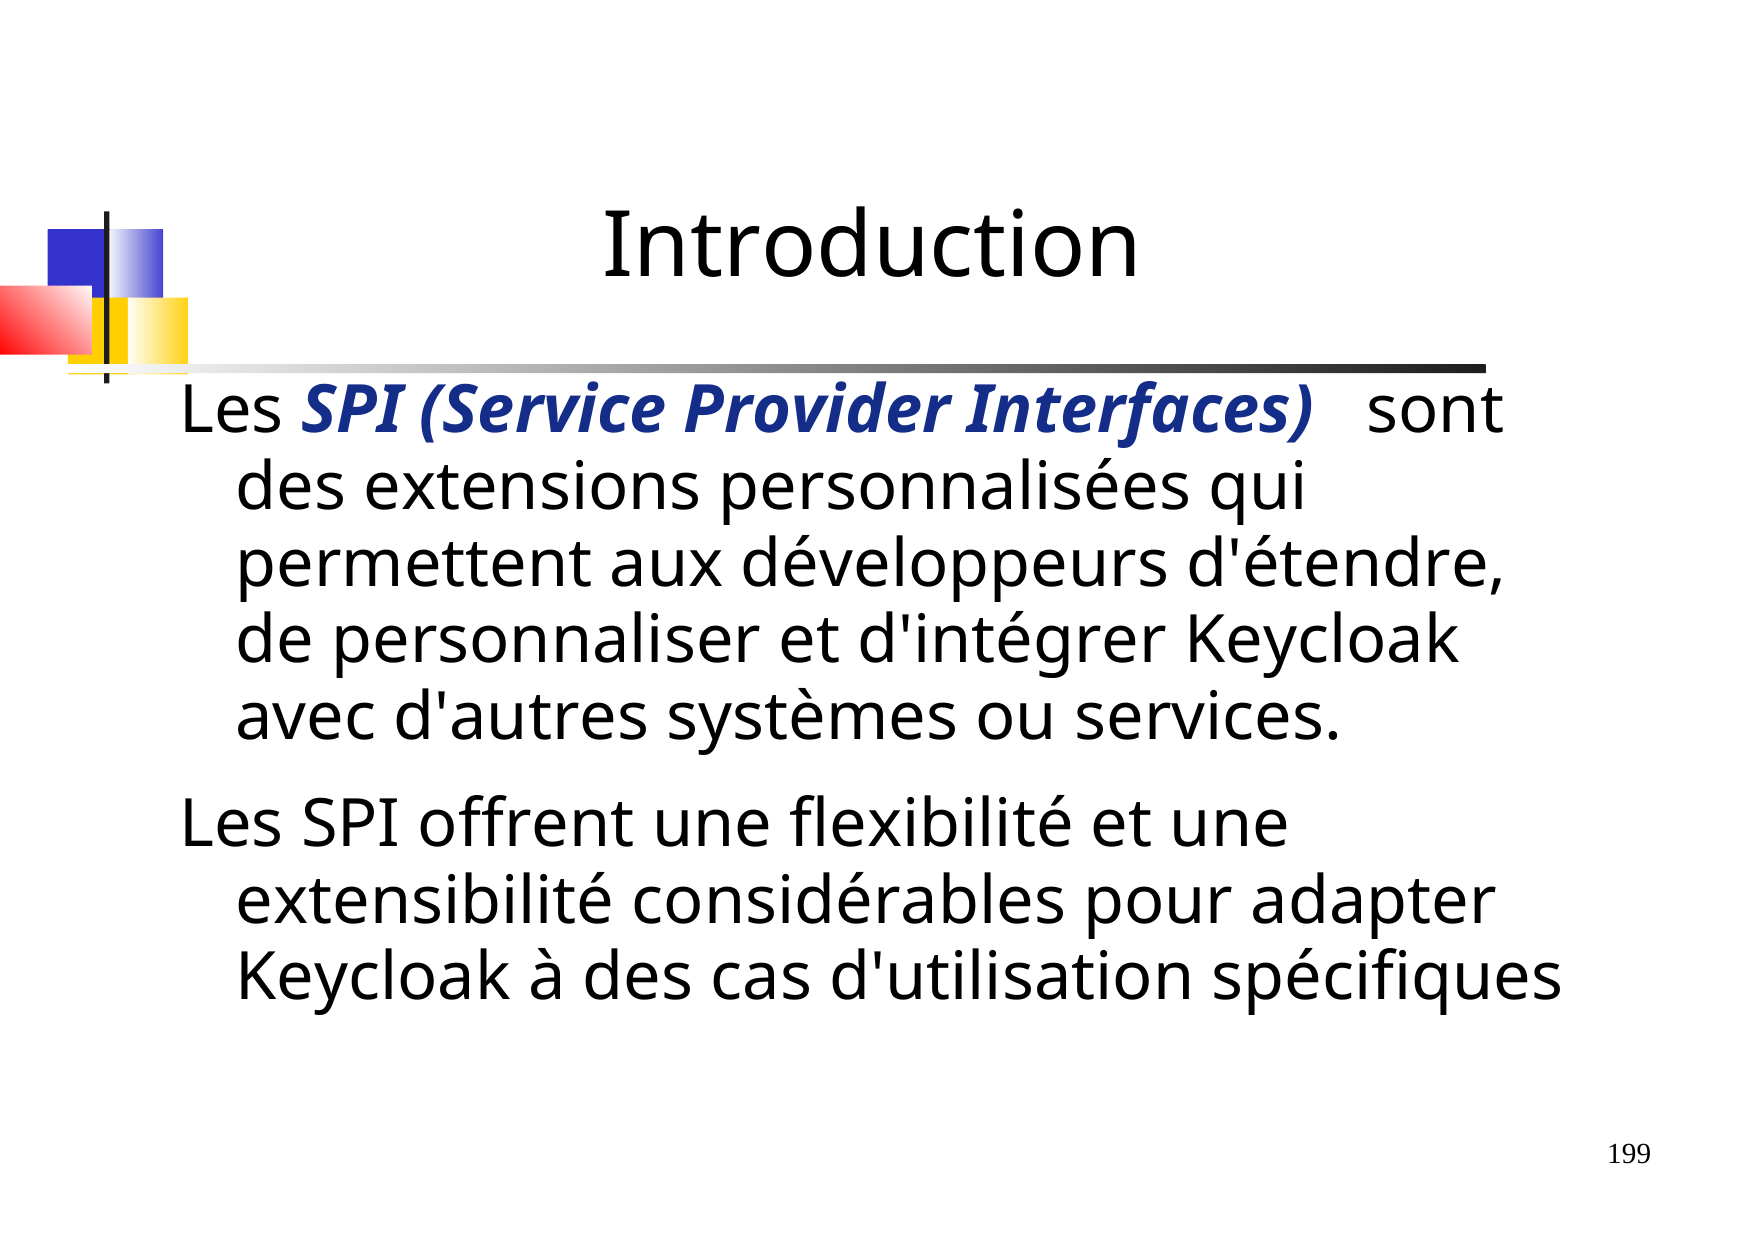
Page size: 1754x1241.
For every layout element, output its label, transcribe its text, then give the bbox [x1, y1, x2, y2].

list Les SPI (Service Provider Interfaces) sont des extensions personnalisées qui permettent aux développeurs d'étendre, de personnaliser et d'intégrer Keycloak avec d'autres systèmes ou services. Les SPI offrent une flexibilité et une extensibilité considérables pour adapter Keycloak à des cas d'utilisation spécifiques [179, 371, 1567, 1091]
title Introduction [179, 139, 1567, 351]
